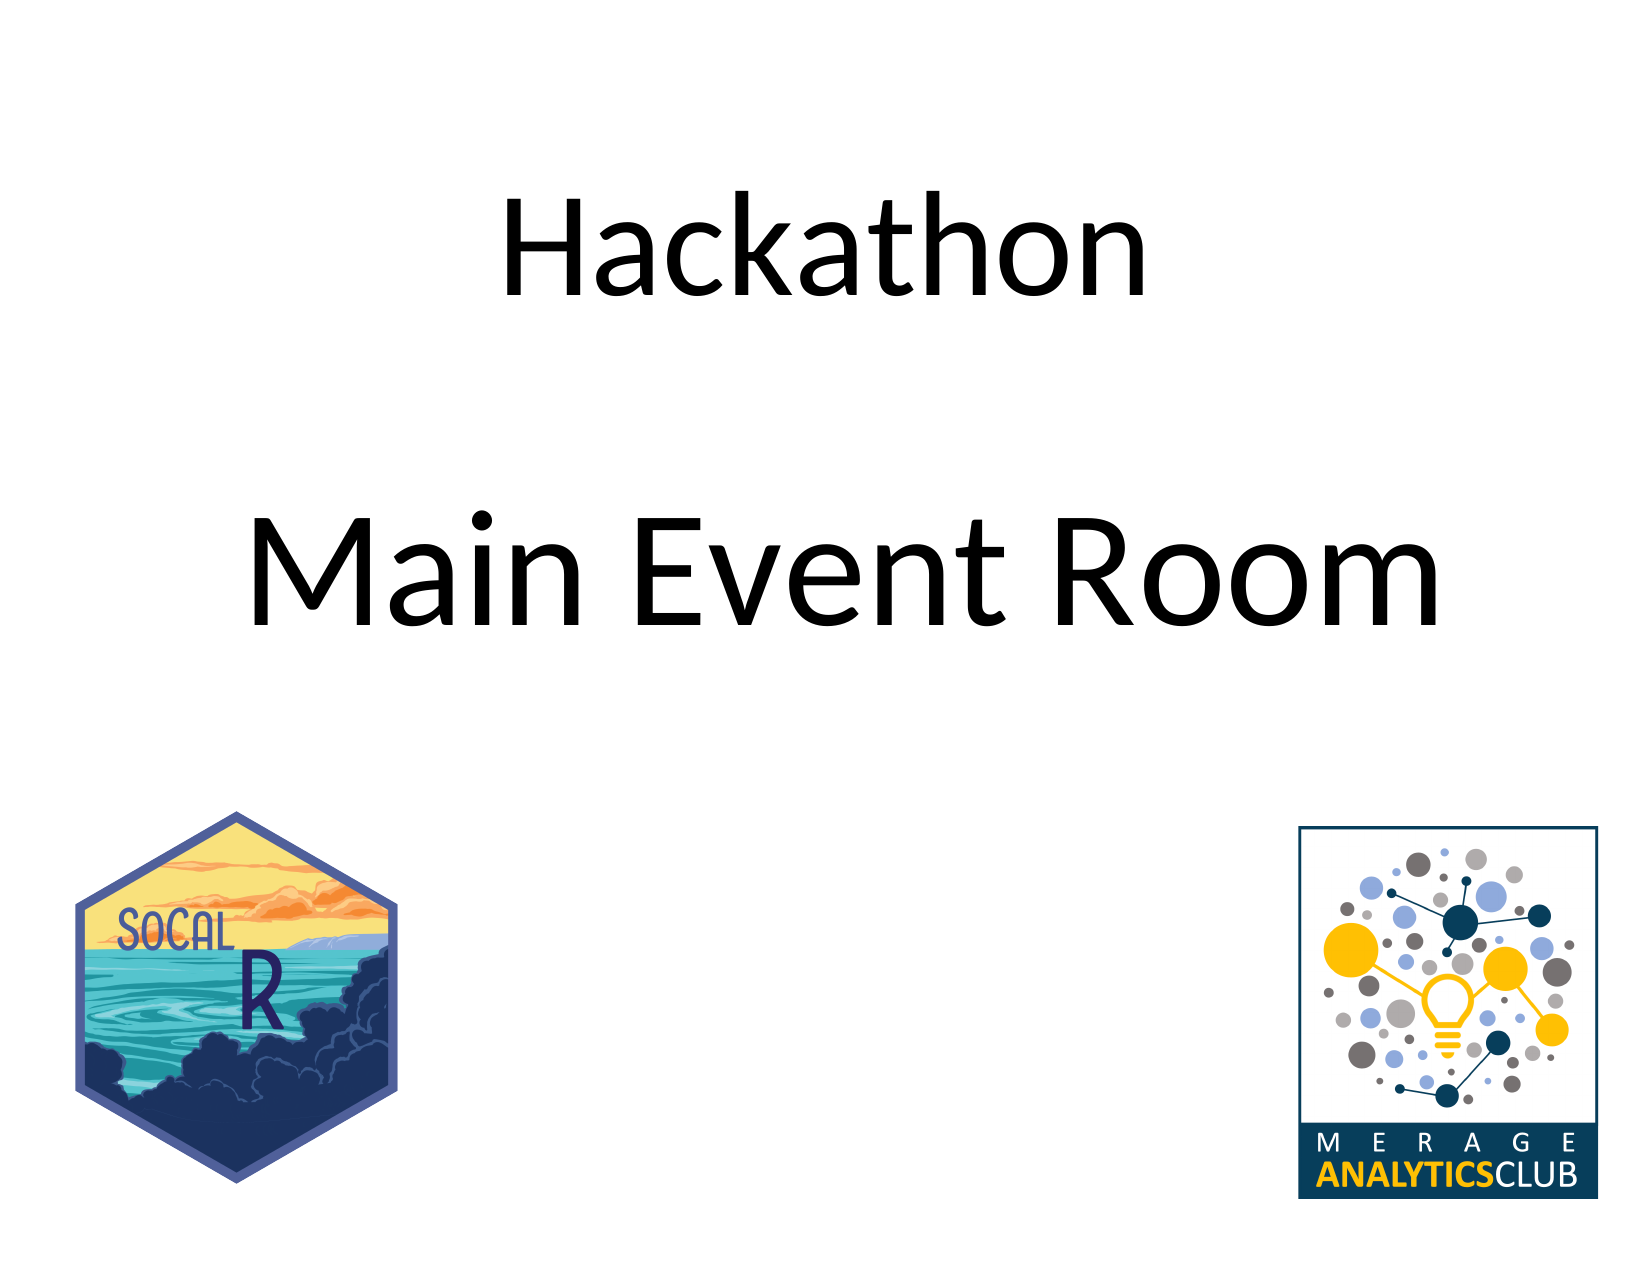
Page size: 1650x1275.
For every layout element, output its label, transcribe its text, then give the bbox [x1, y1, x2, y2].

picture [75, 811, 398, 1184]
picture [1564, 1133, 1574, 1151]
picture [1456, 1162, 1474, 1187]
picture [1514, 1133, 1528, 1151]
picture [1343, 1162, 1363, 1186]
picture [1465, 1133, 1480, 1151]
picture [1519, 1162, 1531, 1186]
picture [1477, 1162, 1493, 1187]
picture [1560, 1162, 1576, 1186]
picture [1497, 1162, 1514, 1187]
text Hackathon [150, 150, 1500, 333]
picture [1447, 1162, 1451, 1186]
picture [1367, 1162, 1389, 1186]
picture [1319, 1133, 1338, 1151]
picture [1405, 1162, 1443, 1186]
picture [1393, 1162, 1406, 1186]
picture [1420, 1133, 1431, 1151]
picture [1535, 1162, 1553, 1187]
text Main Event Room [150, 463, 1500, 667]
picture [1375, 1133, 1384, 1151]
picture [1317, 1162, 1339, 1186]
picture [1302, 830, 1595, 1122]
